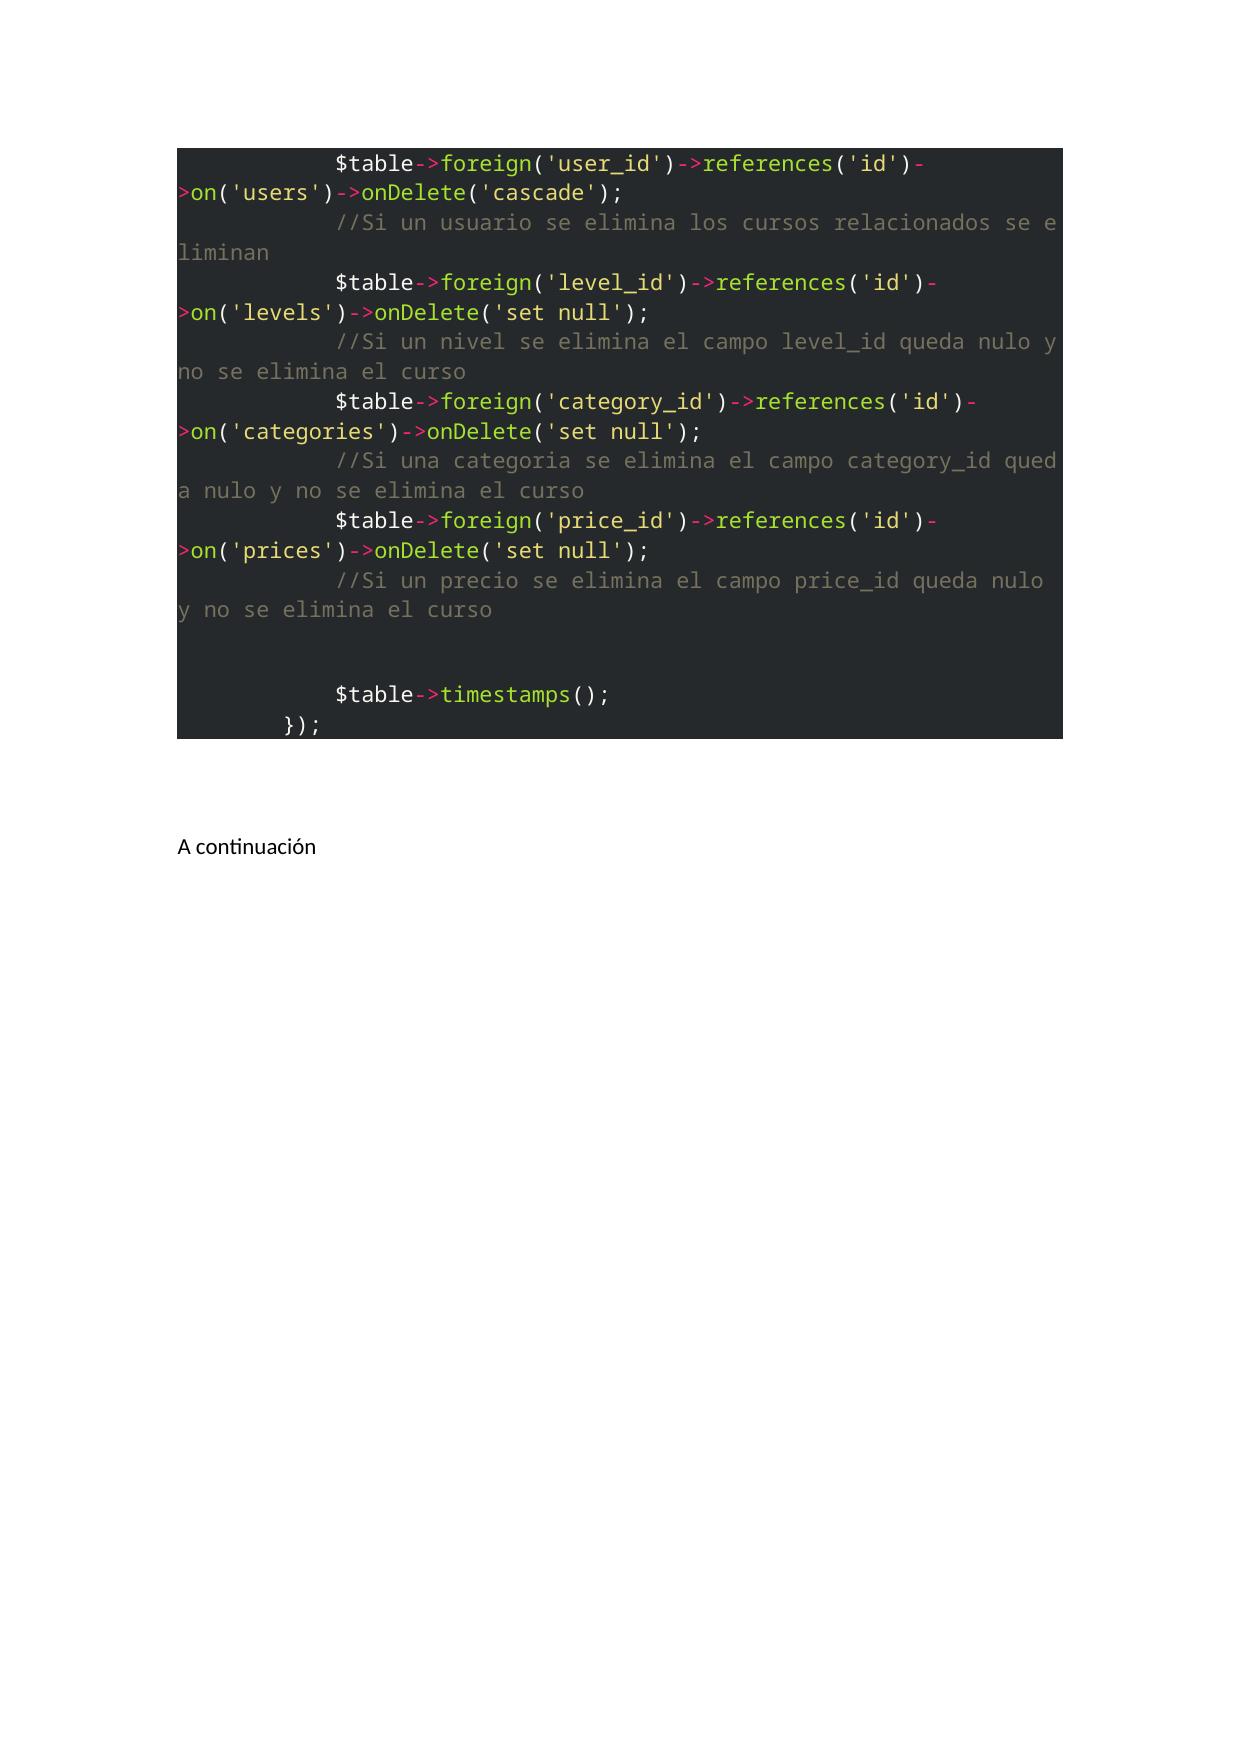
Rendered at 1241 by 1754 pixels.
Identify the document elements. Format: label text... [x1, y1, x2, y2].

text //Si un nivel se elimina el campo level_id queda nulo y no se elimina el curso [177, 326, 1063, 386]
text $table->foreign('level_id')->references('id')->on('levels')->onDelete('set null'); [177, 267, 1063, 326]
text }); [177, 709, 1063, 739]
text $table->foreign('user_id')->references('id')->on('users')->onDelete('cascade'); [177, 148, 1063, 207]
text $table->foreign('price_id')->references('id')->on('prices')->onDelete('set null'); [177, 505, 1063, 565]
text //Si un precio se elimina el campo price_id queda nulo y no se elimina el curso [177, 565, 1063, 624]
text A continuación [177, 832, 1063, 860]
text //Si un usuario se elimina los cursos relacionados se eliminan [177, 207, 1063, 267]
text //Si una categoria se elimina el campo category_id queda nulo y no se elimina el curso [177, 446, 1063, 505]
text $table->timestamps(); [177, 679, 1063, 709]
text $table->foreign('category_id')->references('id')->on('categories')->onDelete('set null'); [177, 386, 1063, 446]
